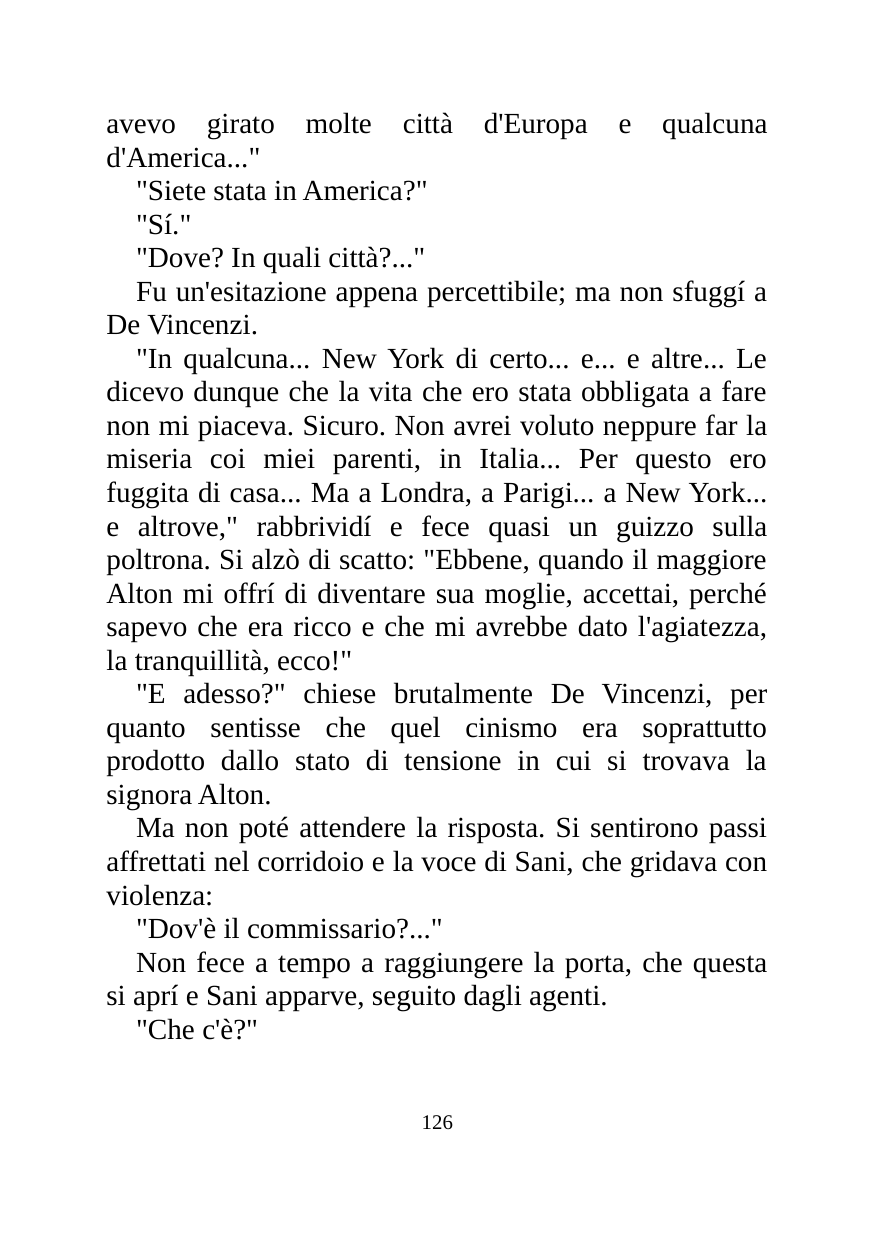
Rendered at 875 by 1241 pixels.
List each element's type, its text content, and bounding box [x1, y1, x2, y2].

text Non fece a tempo a raggiungere la porta, che questa si aprí e Sani apparve, seguito dagli agenti. [106, 945, 768, 1012]
text "Dove? In quali città?..." [106, 240, 768, 274]
text Ma non poté attendere la risposta. Si sentirono passi affrettati nel corridoio e la voce di Sani, che gridava con violenza: [106, 811, 768, 911]
text Fu un'esitazione appena percettibile; ma non sfuggí a De Vincenzi. [106, 274, 768, 341]
text "E adesso?" chiese brutalmente De Vincenzi, per quanto sentisse che quel cinismo era soprattutto prodotto dallo stato di tensione in cui si trovava la signora Alton. [106, 676, 768, 811]
text "Sí." [106, 207, 768, 240]
text avevo girato molte città d'Europa e qualcuna d'America..." [106, 106, 768, 173]
text "Dov'è il commissario?..." [106, 911, 768, 945]
text "Siete stata in America?" [106, 173, 768, 207]
text "In qualcuna... New York di certo... e... e altre... Le dicevo dunque che la vita che ero stata obbligata a fare non mi piaceva. Sicuro. Non avrei voluto neppure far la miseria coi miei parenti, in Italia... Per questo ero fuggita di casa... Ma a Londra, a Parigi... a New York... e altrove," rabbrividí e fece quasi un guizzo sulla poltrona. Si alzò di scatto: "Ebbene, quando il maggiore Alton mi offrí di diventare sua moglie, accettai, perché sapevo che era ricco e che mi avrebbe dato l'agiatezza, la tranquillità, ecco!" [106, 341, 768, 676]
text "Che c'è?" [106, 1012, 768, 1045]
